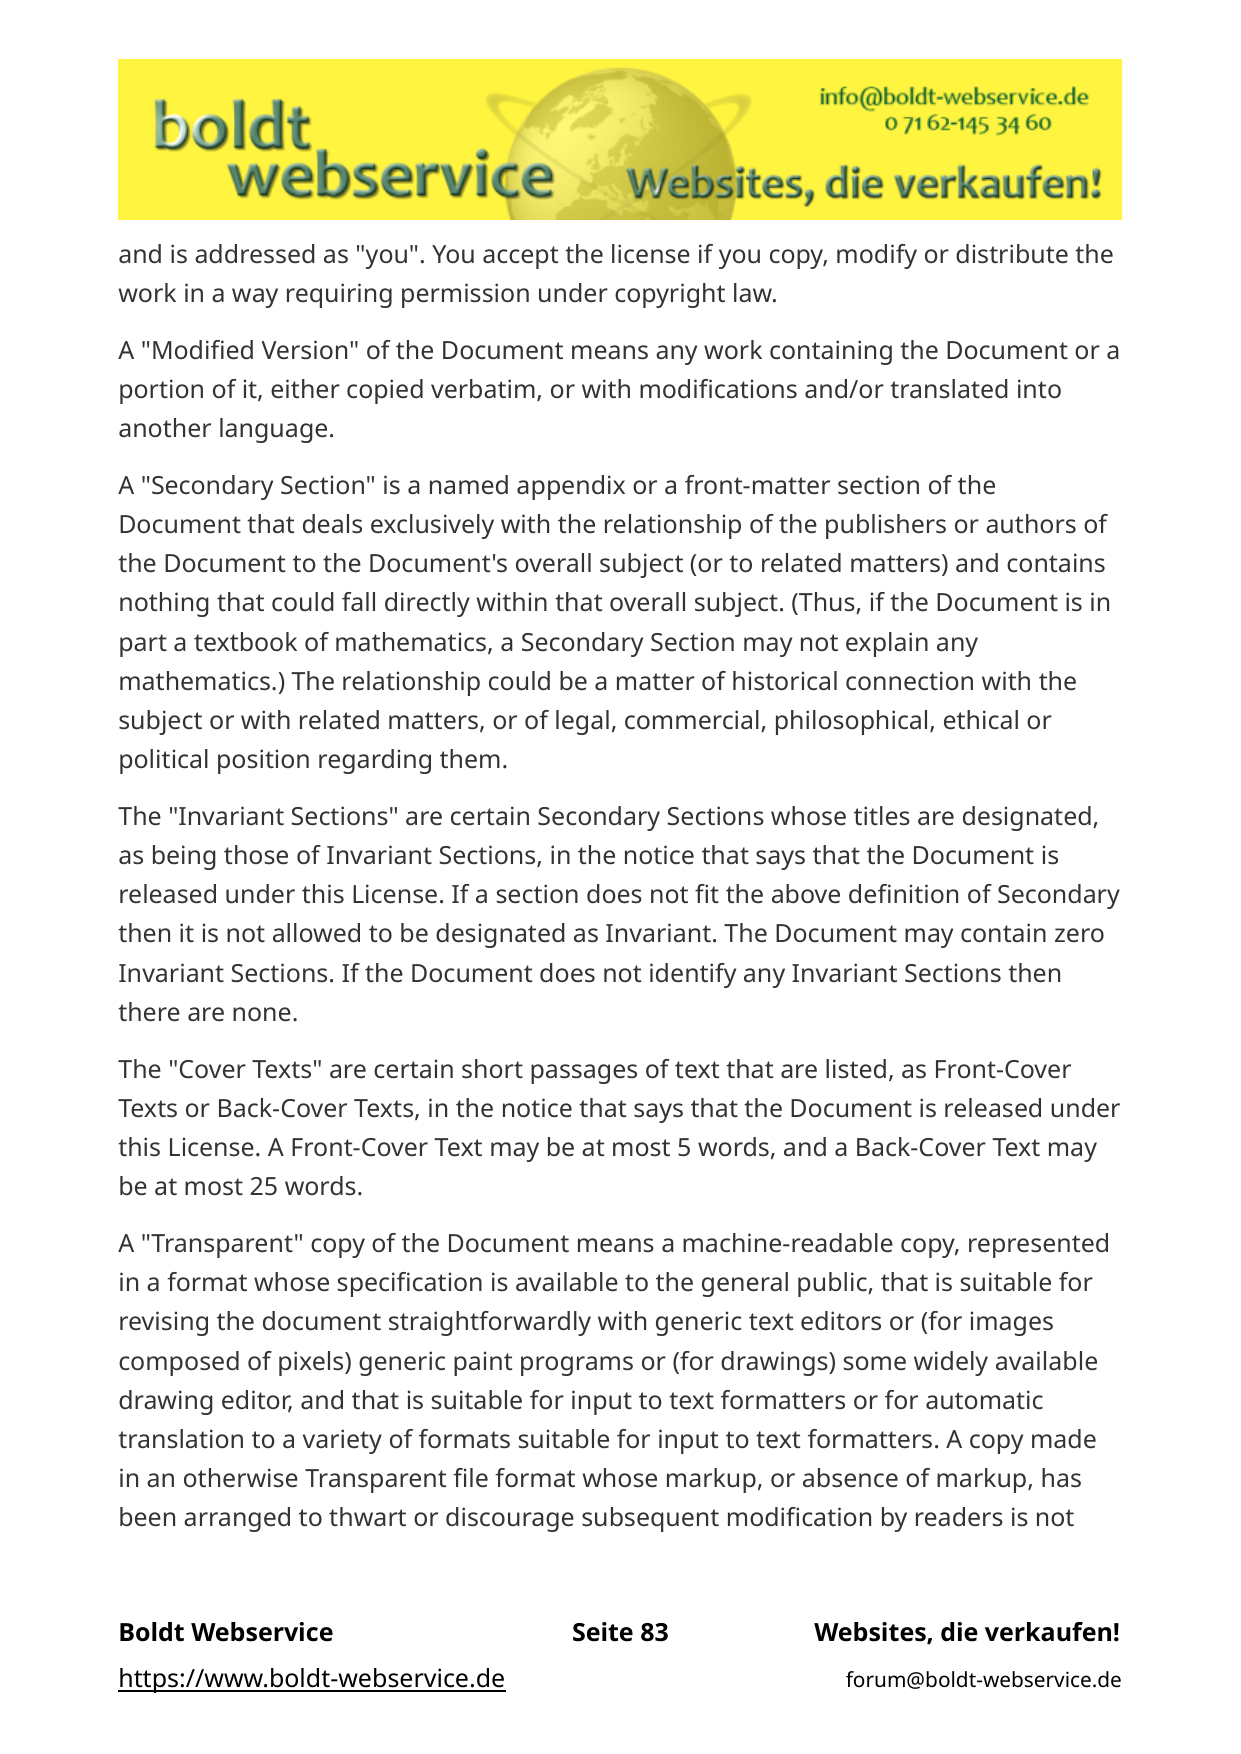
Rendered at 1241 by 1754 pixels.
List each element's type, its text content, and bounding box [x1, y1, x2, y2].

text The "Cover Texts" are certain short passages of text that are listed, as Front-Cover Texts or Back-Cover Texts, in the notice that says that the Document is released under this License. A Front-Cover Text may be at most 5 words, and a Back-Cover Text may be at most 25 words. [118, 1051, 1122, 1203]
text A "Secondary Section" is a named appendix or a front-matter section of the Document that deals exclusively with the relationship of the publishers or authors of the Document to the Document's overall subject (or to related matters) and contains nothing that could fall directly within that overall subject. (Thus, if the Document is in part a textbook of mathematics, a Secondary Section may not explain any mathematics.) The relationship could be a matter of historical connection with the subject or with related matters, or of legal, commercial, philosophical, ethical or political position regarding them. [118, 467, 1122, 776]
picture [118, 59, 1123, 220]
text A "Transparent" copy of the Document means a machine-readable copy, represented in a format whose specification is available to the general public, that is suitable for revising the document straightforwardly with generic text editors or (for images composed of pixels) generic paint programs or (for drawings) some widely available drawing editor, and that is suitable for input to text formatters or for automatic translation to a variety of formats suitable for input to text formatters. A copy made in an otherwise Transparent file format whose markup, or absence of markup, has been arranged to thwart or discourage subsequent modification by readers is not [118, 1226, 1122, 1534]
text The "Invariant Sections" are certain Secondary Sections whose titles are designated, as being those of Invariant Sections, in the notice that says that the Document is released under this License. If a section does not fit the above definition of Secondary then it is not allowed to be designated as Invariant. The Document may contain zero Invariant Sections. If the Document does not identify any Invariant Sections then there are none. [118, 798, 1122, 1028]
text A "Modified Version" of the Document means any work containing the Document or a portion of it, either copied verbatim, or with modifications and/or translated into another language. [118, 332, 1122, 445]
text and is addressed as "you". You accept the license if you copy, modify or distribute the work in a way requiring permission under copyright law. [118, 236, 1122, 309]
